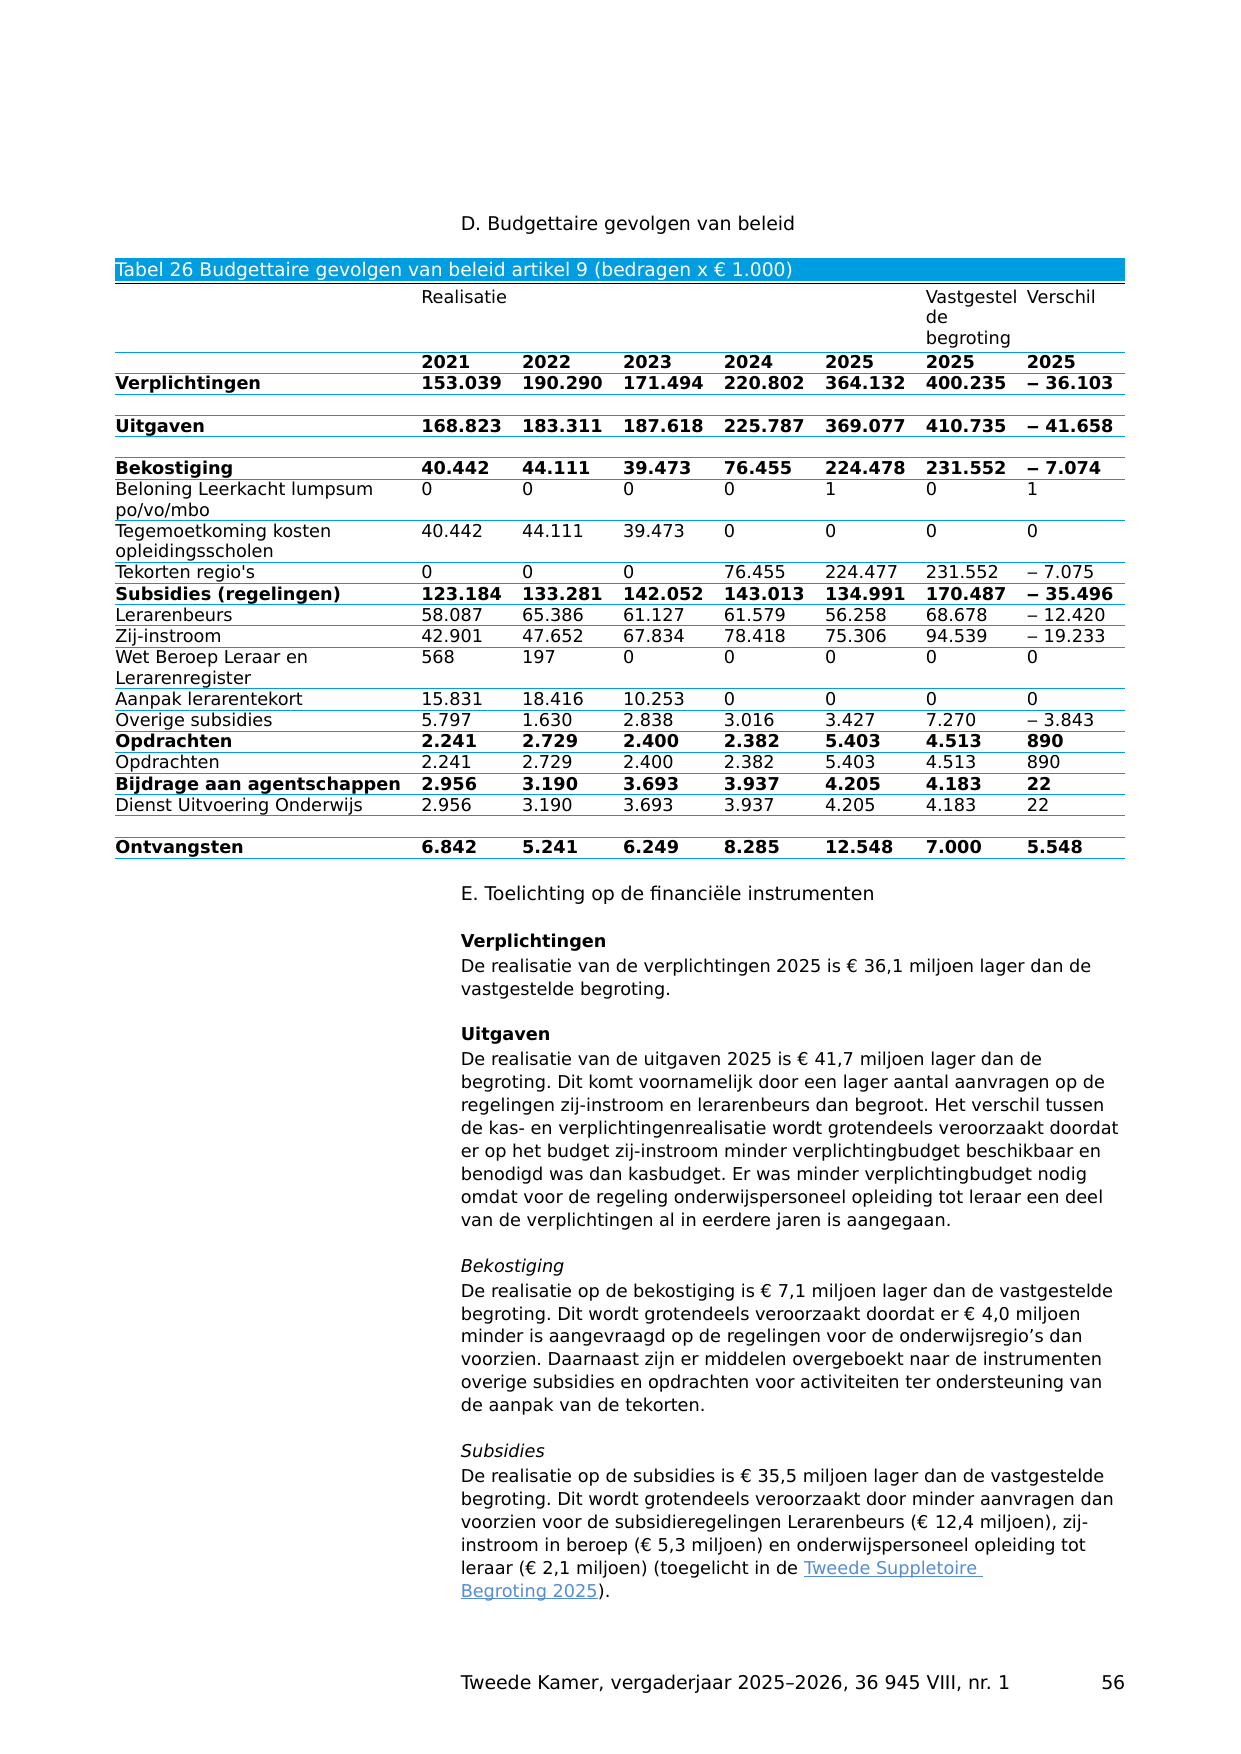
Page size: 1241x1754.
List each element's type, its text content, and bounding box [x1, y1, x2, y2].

table_cell 6.249 [620, 838, 721, 857]
table_cell [822, 816, 923, 836]
table_cell 153.039 [418, 374, 519, 394]
table_cell ‒ 3.843 [1024, 711, 1125, 731]
table_cell 231.552 [923, 458, 1024, 478]
table_cell [721, 816, 822, 836]
table_cell 3.427 [822, 711, 923, 731]
table_cell 0 [822, 689, 923, 709]
table_cell ‒ 35.496 [1024, 584, 1125, 604]
table_cell [115, 437, 418, 457]
table_cell [721, 437, 822, 457]
table_cell 65.386 [519, 605, 620, 625]
table_cell 78.418 [721, 626, 822, 647]
table_cell 0 [1024, 648, 1125, 688]
table_cell 133.281 [519, 584, 620, 604]
table_cell 143.013 [721, 584, 822, 604]
table_cell 0 [418, 563, 519, 583]
table_cell 5.241 [519, 838, 620, 857]
table_cell 6.842 [418, 838, 519, 857]
table_cell 0 [620, 563, 721, 583]
table_cell [923, 816, 1024, 836]
table_cell 2021 [418, 353, 519, 373]
table_cell 61.127 [620, 605, 721, 625]
table_cell 12.548 [822, 838, 923, 857]
table_cell 0 [721, 648, 822, 688]
table_cell 2.400 [620, 753, 721, 773]
table_cell 56.258 [822, 605, 923, 625]
table_cell 4.513 [923, 732, 1024, 752]
table_cell 2025 [1024, 353, 1125, 373]
table_cell [923, 395, 1024, 415]
table_cell [519, 395, 620, 415]
table_cell Tegemoetkoming kosten opleidingsscholen [115, 521, 418, 562]
table_cell [620, 395, 721, 415]
table_cell 4.205 [822, 795, 923, 815]
table_cell 0 [721, 521, 822, 562]
table_cell Aanpak lerarentekort [115, 689, 418, 709]
table_cell Vastgestelde begroting [923, 284, 1024, 352]
table_cell 3.937 [721, 774, 822, 794]
table_cell 0 [721, 480, 822, 520]
table_cell Opdrachten [115, 732, 418, 752]
table_cell ‒ 7.074 [1024, 458, 1125, 478]
text De realisatie op de bekostiging is € 7,1 miljoen lager dan de vastgestelde begroting. Dit wordt grotendeels veroorzaakt doordat er € 4,0 miljoen minder is aangevraagd op de regelingen voor de onderwijsregio’s dan voorzien. Daarnaast zijn er middelen overgeboekt naar de instrumenten overige subsidies en opdrachten voor activiteiten ter ondersteuning van de aanpak van de tekorten. [461, 1279, 1125, 1416]
table_cell 0 [822, 648, 923, 688]
table_cell [620, 437, 721, 457]
table_cell 15.831 [418, 689, 519, 709]
table_cell ‒ 36.103 [1024, 374, 1125, 394]
table_cell 10.253 [620, 689, 721, 709]
table_cell 0 [1024, 521, 1125, 562]
table_cell 1.630 [519, 711, 620, 731]
table_cell 68.678 [923, 605, 1024, 625]
table_cell Uitgaven [115, 416, 418, 436]
table_cell Bekostiging [115, 458, 418, 478]
table_cell 39.473 [620, 458, 721, 478]
table_cell 44.111 [519, 458, 620, 478]
table_cell 220.802 [721, 374, 822, 394]
title E. Toelichting op de financiële instrumenten [461, 883, 1125, 905]
table_cell Ontvangsten [115, 838, 418, 857]
table_cell 4.205 [822, 774, 923, 794]
table_cell 568 [418, 648, 519, 688]
table_cell 3.937 [721, 795, 822, 815]
table_cell ‒ 12.420 [1024, 605, 1125, 625]
text Subsidies [461, 1439, 1125, 1462]
table_cell 3.693 [620, 774, 721, 794]
table_cell 5.548 [1024, 838, 1125, 857]
table_cell 4.513 [923, 753, 1024, 773]
table_cell 0 [721, 689, 822, 709]
table_cell 2.241 [418, 732, 519, 752]
table_cell 134.991 [822, 584, 923, 604]
table_cell 61.579 [721, 605, 822, 625]
table_cell [822, 395, 923, 415]
table_cell 2.241 [418, 753, 519, 773]
table_cell 2.956 [418, 795, 519, 815]
table_cell 187.618 [620, 416, 721, 436]
table_cell 4.183 [923, 795, 1024, 815]
table_cell 5.403 [822, 732, 923, 752]
table_cell Zij-instroom [115, 626, 418, 647]
table_cell 0 [620, 480, 721, 520]
table_cell 369.077 [822, 416, 923, 436]
table_cell Realisatie [418, 284, 923, 352]
table_cell Verplichtingen [115, 374, 418, 394]
table_cell [418, 816, 519, 836]
table_cell [418, 437, 519, 457]
table_cell Opdrachten [115, 753, 418, 773]
table_cell 5.797 [418, 711, 519, 731]
table_cell 171.494 [620, 374, 721, 394]
table_cell Overige subsidies [115, 711, 418, 731]
table_cell 42.901 [418, 626, 519, 647]
table_cell 3.190 [519, 774, 620, 794]
table_cell [620, 816, 721, 836]
table_cell 183.311 [519, 416, 620, 436]
table_cell 410.735 [923, 416, 1024, 436]
table_cell 231.552 [923, 563, 1024, 583]
table_cell 170.487 [923, 584, 1024, 604]
table_cell 224.477 [822, 563, 923, 583]
table_cell 0 [923, 648, 1024, 688]
table_cell 0 [923, 689, 1024, 709]
table_cell Wet Beroep Leraar en Lerarenregister [115, 648, 418, 688]
table_cell 2.729 [519, 753, 620, 773]
table_cell 2.729 [519, 732, 620, 752]
table_cell [1024, 816, 1125, 836]
table_cell Verschil [1024, 284, 1125, 352]
table_cell [1024, 395, 1125, 415]
table_cell 0 [418, 480, 519, 520]
table_cell 224.478 [822, 458, 923, 478]
table_cell 2.400 [620, 732, 721, 752]
table_cell ‒ 7.075 [1024, 563, 1125, 583]
table_cell 190.290 [519, 374, 620, 394]
table_cell 67.834 [620, 626, 721, 647]
table_cell [115, 284, 418, 352]
table_cell Beloning Leerkacht lumpsum po/vo/mbo [115, 480, 418, 520]
table_cell 94.539 [923, 626, 1024, 647]
table_cell [1024, 437, 1125, 457]
table_cell [115, 353, 418, 373]
table_cell 7.270 [923, 711, 1024, 731]
table_cell 890 [1024, 753, 1125, 773]
table_cell 47.652 [519, 626, 620, 647]
table_cell 4.183 [923, 774, 1024, 794]
table_cell 75.306 [822, 626, 923, 647]
table_cell 0 [923, 480, 1024, 520]
table_cell 2024 [721, 353, 822, 373]
table_cell 2025 [923, 353, 1024, 373]
table_cell Dienst Uitvoering Onderwijs [115, 795, 418, 815]
table_cell 40.442 [418, 521, 519, 562]
table_cell 2.956 [418, 774, 519, 794]
table_cell 18.416 [519, 689, 620, 709]
table_cell 76.455 [721, 458, 822, 478]
table_cell 2.838 [620, 711, 721, 731]
text De realisatie op de subsidies is € 35,5 miljoen lager dan de vastgestelde begroting. Dit wordt grotendeels veroorzaakt door minder aanvragen dan voorzien voor de subsidieregelingen Lerarenbeurs (€ 12,4 miljoen), zij-instroom in beroep (€ 5,3 miljoen) en onderwijspersoneel opleiding tot leraar (€ 2,1 miljoen) (toegelicht in de Tweede Suppletoire Begroting 2025). [461, 1464, 1125, 1602]
table_cell 1 [822, 480, 923, 520]
table_cell 22 [1024, 795, 1125, 815]
table_cell 7.000 [923, 838, 1024, 857]
table_cell 2.382 [721, 732, 822, 752]
table_cell [519, 437, 620, 457]
table_cell [115, 395, 418, 415]
table_cell ‒ 41.658 [1024, 416, 1125, 436]
text De realisatie van de verplichtingen 2025 is € 36,1 miljoen lager dan de vastgestelde begroting. [461, 954, 1125, 999]
table_cell [923, 437, 1024, 457]
text Uitgaven [461, 1022, 1125, 1045]
table_cell 40.442 [418, 458, 519, 478]
table_cell Subsidies (regelingen) [115, 584, 418, 604]
table_cell [721, 395, 822, 415]
table_cell 39.473 [620, 521, 721, 562]
text Bekostiging [461, 1254, 1125, 1277]
table_cell 400.235 [923, 374, 1024, 394]
table_cell 890 [1024, 732, 1125, 752]
table_cell [519, 816, 620, 836]
table_cell 364.132 [822, 374, 923, 394]
table_cell 0 [519, 563, 620, 583]
table_cell Lerarenbeurs [115, 605, 418, 625]
table_cell 5.403 [822, 753, 923, 773]
table_cell 0 [923, 521, 1024, 562]
table_cell 8.285 [721, 838, 822, 857]
table_cell 1 [1024, 480, 1125, 520]
table_cell 123.184 [418, 584, 519, 604]
table_cell 168.823 [418, 416, 519, 436]
table_cell 0 [822, 521, 923, 562]
table_cell Bijdrage aan agentschappen [115, 774, 418, 794]
table_cell 2.382 [721, 753, 822, 773]
table_cell ‒ 19.233 [1024, 626, 1125, 647]
table_cell [418, 395, 519, 415]
table_cell 197 [519, 648, 620, 688]
table_cell [822, 437, 923, 457]
table_cell 0 [1024, 689, 1125, 709]
table_cell 44.111 [519, 521, 620, 562]
text De realisatie van de uitgaven 2025 is € 41,7 miljoen lager dan de begroting. Dit komt voornamelijk door een lager aantal aanvragen op de regelingen zij-instroom en lerarenbeurs dan begroot. Het verschil tussen de kas- en verplichtingenrealisatie wordt grotendeels veroorzaakt doordat er op het budget zij-instroom minder verplichtingbudget beschikbaar en benodigd was dan kasbudget. Er was minder verplichtingbudget nodig omdat voor de regeling onderwijspersoneel opleiding tot leraar een deel van de verplichtingen al in eerdere jaren is aangegaan. [461, 1047, 1125, 1231]
table_cell 76.455 [721, 563, 822, 583]
table_cell 2023 [620, 353, 721, 373]
table_cell 142.052 [620, 584, 721, 604]
title D. Budgettaire gevolgen van beleid [461, 213, 1125, 235]
table_cell 2025 [822, 353, 923, 373]
table_cell 22 [1024, 774, 1125, 794]
table_cell [115, 816, 418, 836]
table_cell 225.787 [721, 416, 822, 436]
table_cell 3.016 [721, 711, 822, 731]
table_cell 0 [519, 480, 620, 520]
table_cell 3.693 [620, 795, 721, 815]
table_cell 2022 [519, 353, 620, 373]
table_cell 0 [620, 648, 721, 688]
table_cell Tekorten regio's [115, 563, 418, 583]
table_cell 58.087 [418, 605, 519, 625]
table_cell 3.190 [519, 795, 620, 815]
text Verplichtingen [461, 929, 1125, 952]
